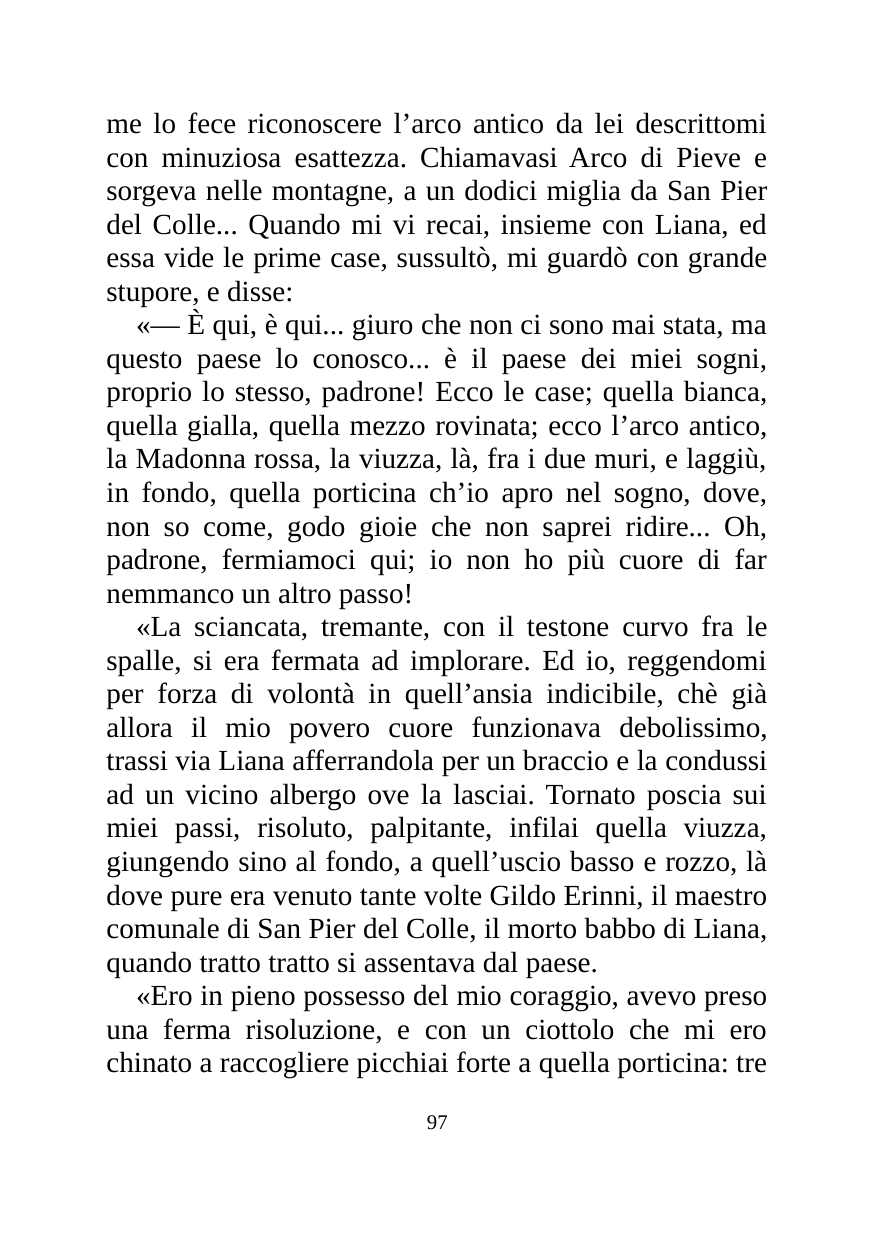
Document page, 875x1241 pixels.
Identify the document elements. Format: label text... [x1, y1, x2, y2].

text «Ero in pieno possesso del mio coraggio, avevo preso una ferma risoluzione, e con un ciottolo che mi ero chinato a raccogliere picchiai forte a quella porticina: tre [106, 978, 768, 1079]
text «La sciancata, tremante, con il testone curvo fra le spalle, si era fermata ad implorare. Ed io, reggendomi per forza di volontà in quell’ansia indicibile, chè già allora il mio povero cuore funzionava debolissimo, trassi via Liana afferrandola per un braccio e la condussi ad un vicino albergo ove la lasciai. Tornato poscia sui miei passi, risoluto, palpitante, infilai quella viuzza, giungendo sino al fondo, a quell’uscio basso e rozzo, là dove pure era venuto tante volte Gildo Erinni, il maestro comunale di San Pier del Colle, il morto babbo di Liana, quando tratto tratto si assentava dal paese. [106, 609, 768, 978]
text me lo fece riconoscere l’arco antico da lei descrittomi con minuziosa esattezza. Chiamavasi Arco di Pieve e sorgeva nelle montagne, a un dodici miglia da San Pier del Colle... Quando mi vi recai, insieme con Liana, ed essa vide le prime case, sussultò, mi guardò con grande stupore, e disse: [106, 106, 768, 307]
text «— È qui, è qui... giuro che non ci sono mai stata, ma questo paese lo conosco... è il paese dei miei sogni, proprio lo stesso, padrone! Ecco le case; quella bianca, quella gialla, quella mezzo rovinata; ecco l’arco antico, la Madonna rossa, la viuzza, là, fra i due muri, e laggiù, in fondo, quella porticina ch’io apro nel sogno, dove, non so come, godo gioie che non saprei ridire... Oh, padrone, fermiamoci qui; io non ho più cuore di far nemmanco un altro passo! [106, 307, 768, 609]
